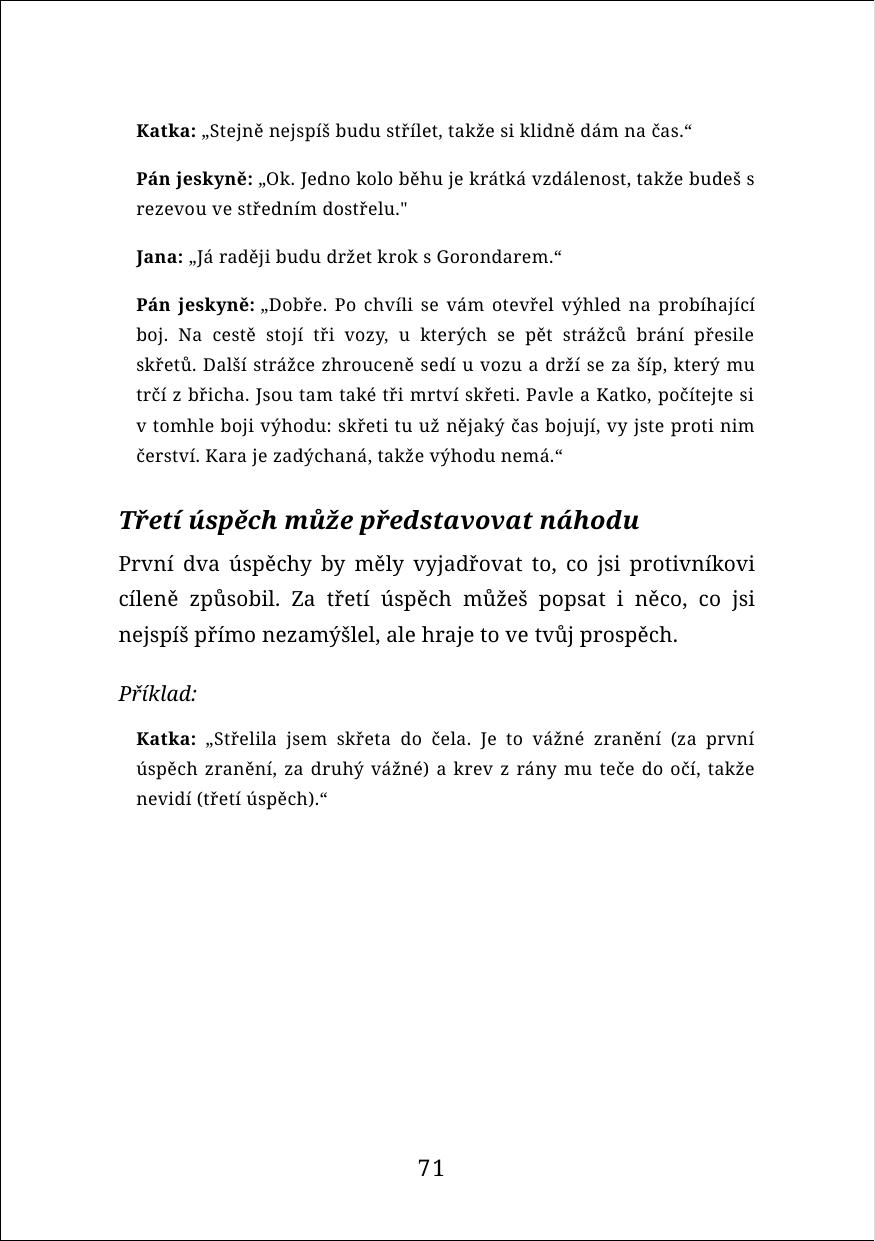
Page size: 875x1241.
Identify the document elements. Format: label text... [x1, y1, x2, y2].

text Katka: „Střelila jsem skřeta do čela. Je to vážné zranění (za první úspěch zranění, za druhý vážné) a krev z rány mu teče do očí, takže nevidí (třetí úspěch).“ [136, 726, 756, 811]
text Pán jeskyně: „Dobře. Po chvíli se vám otevřel výhled na probíhající boj. Na cestě stojí tři vozy, u kterých se pět strážců brání přesile skřetů. Další strážce zhrouceně sedí u vozu a drží se za šíp, který mu trčí z břicha. Jsou tam také tři mrtví skřeti. Pavle a Katko, počítejte si v tomhle boji výhodu: skřeti tu už nějaký čas bojují, vy jste proti nim čerství. Kara je zadýchaná, takže výhodu nemá.“ [136, 292, 756, 467]
text Jana: „Já raději budu držet krok s Gorondarem.“ [136, 244, 756, 268]
text Pán jeskyně: „Ok. Jedno kolo běhu je krátká vzdálenost, takže budeš s rezevou ve středním dostřelu." [136, 166, 756, 221]
text Katka: „Stejně nejspíš budu střílet, takže si klidně dám na čas.“ [136, 118, 756, 142]
text Příklad: [118, 679, 756, 707]
text První dva úspěchy by měly vyjadřovat to, co jsi protivníkovi cíleně způsobil. Za třetí úspěch můžeš popsat i něco, co jsi nejspíš přímo nezamýšlel, ale hraje to ve tvůj prospěch. [118, 549, 756, 648]
subtitle Třetí úspěch může představovat náhodu [118, 503, 756, 537]
